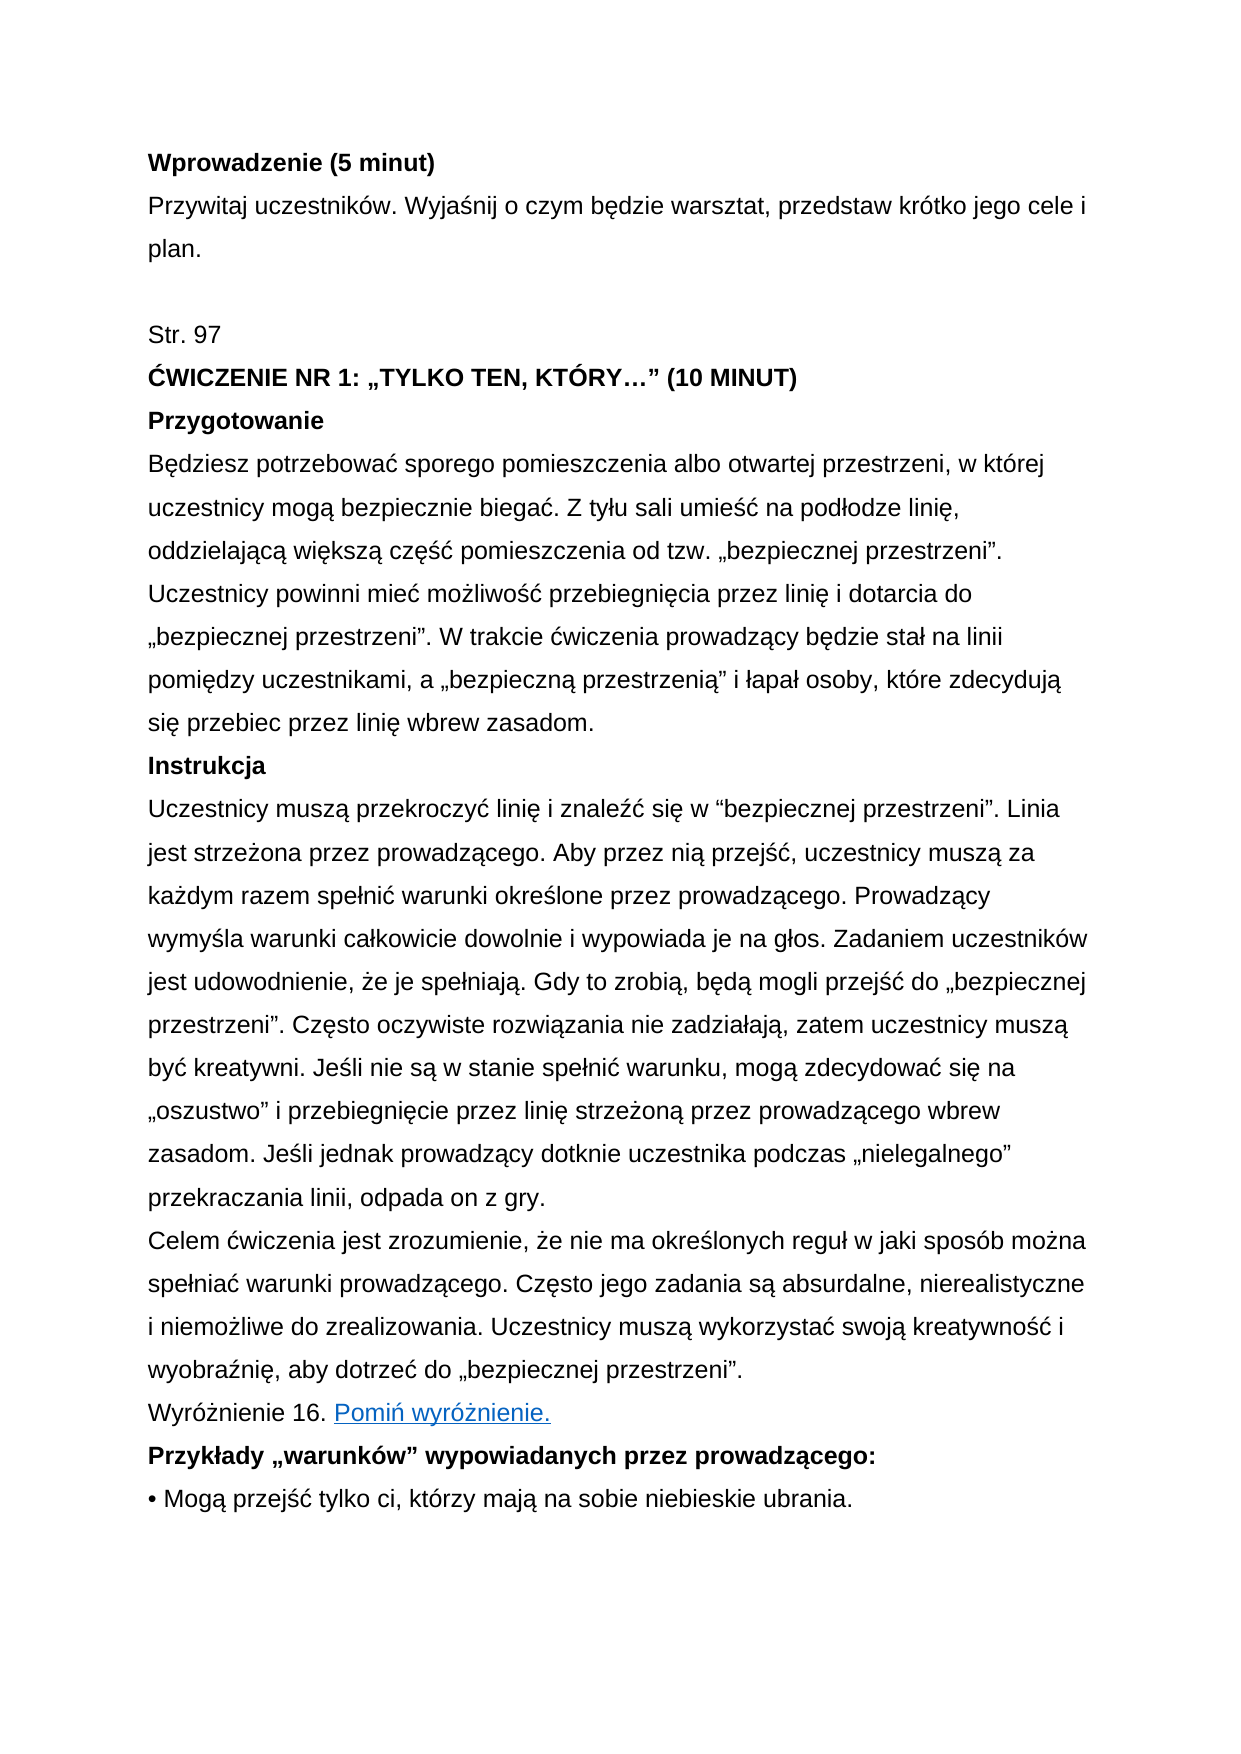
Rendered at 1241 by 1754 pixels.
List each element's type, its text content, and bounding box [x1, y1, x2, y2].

text Przygotowanie [148, 406, 1093, 435]
text Przykłady „warunków” wypowiadanych przez prowadzącego: [148, 1441, 1093, 1470]
text Uczestnicy muszą przekroczyć linię i znaleźć się w “bezpiecznej przestrzeni”. Linia jest strzeżona przez prowadzącego. Aby przez nią przejść, uczestnicy muszą za każdym razem spełnić warunki określone przez prowadzącego. Prowadzący wymyśla warunki całkowicie dowolnie i wypowiada je na głos. Zadaniem uczestników jest udowodnienie, że je spełniają. Gdy to zrobią, będą mogli przejść do „bezpiecznej przestrzeni”. Często oczywiste rozwiązania nie zadziałają, zatem uczestnicy muszą być kreatywni. Jeśli nie są w stanie spełnić warunku, mogą zdecydować się na „oszustwo” i przebiegnięcie przez linię strzeżoną przez prowadzącego wbrew zasadom. Jeśli jednak prowadzący dotknie uczestnika podczas „nielegalnego” przekraczania linii, odpada on z gry. [148, 794, 1093, 1211]
text Wprowadzenie (5 minut) [148, 148, 1093, 176]
text Wyróżnienie 16. Pomiń wyróżnienie. [148, 1398, 1093, 1427]
text Instrukcja [148, 751, 1093, 780]
text ĆWICZENIE NR 1: „TYLKO TEN, KTÓRY…” (10 MINUT) [148, 363, 1093, 392]
text Przywitaj uczestników. Wyjaśnij o czym będzie warsztat, przedstaw krótko jego cele i plan. [148, 191, 1093, 263]
text Str. 97 [148, 320, 1093, 349]
text Będziesz potrzebować sporego pomieszczenia albo otwartej przestrzeni, w której uczestnicy mogą bezpiecznie biegać. Z tyłu sali umieść na podłodze linię, oddzielającą większą część pomieszczenia od tzw. „bezpiecznej przestrzeni”. Uczestnicy powinni mieć możliwość przebiegnięcia przez linię i dotarcia do „bezpiecznej przestrzeni”. W trakcie ćwiczenia prowadzący będzie stał na linii pomiędzy uczestnikami, a „bezpieczną przestrzenią” i łapał osoby, które zdecydują się przebiec przez linię wbrew zasadom. [148, 449, 1093, 737]
text • Mogą przejść tylko ci, którzy mają na sobie niebieskie ubrania. [148, 1484, 1093, 1513]
text Celem ćwiczenia jest zrozumienie, że nie ma określonych reguł w jaki sposób można spełniać warunki prowadzącego. Często jego zadania są absurdalne, nierealistyczne i niemożliwe do zrealizowania. Uczestnicy muszą wykorzystać swoją kreatywność i wyobraźnię, aby dotrzeć do „bezpiecznej przestrzeni”. [148, 1226, 1093, 1384]
